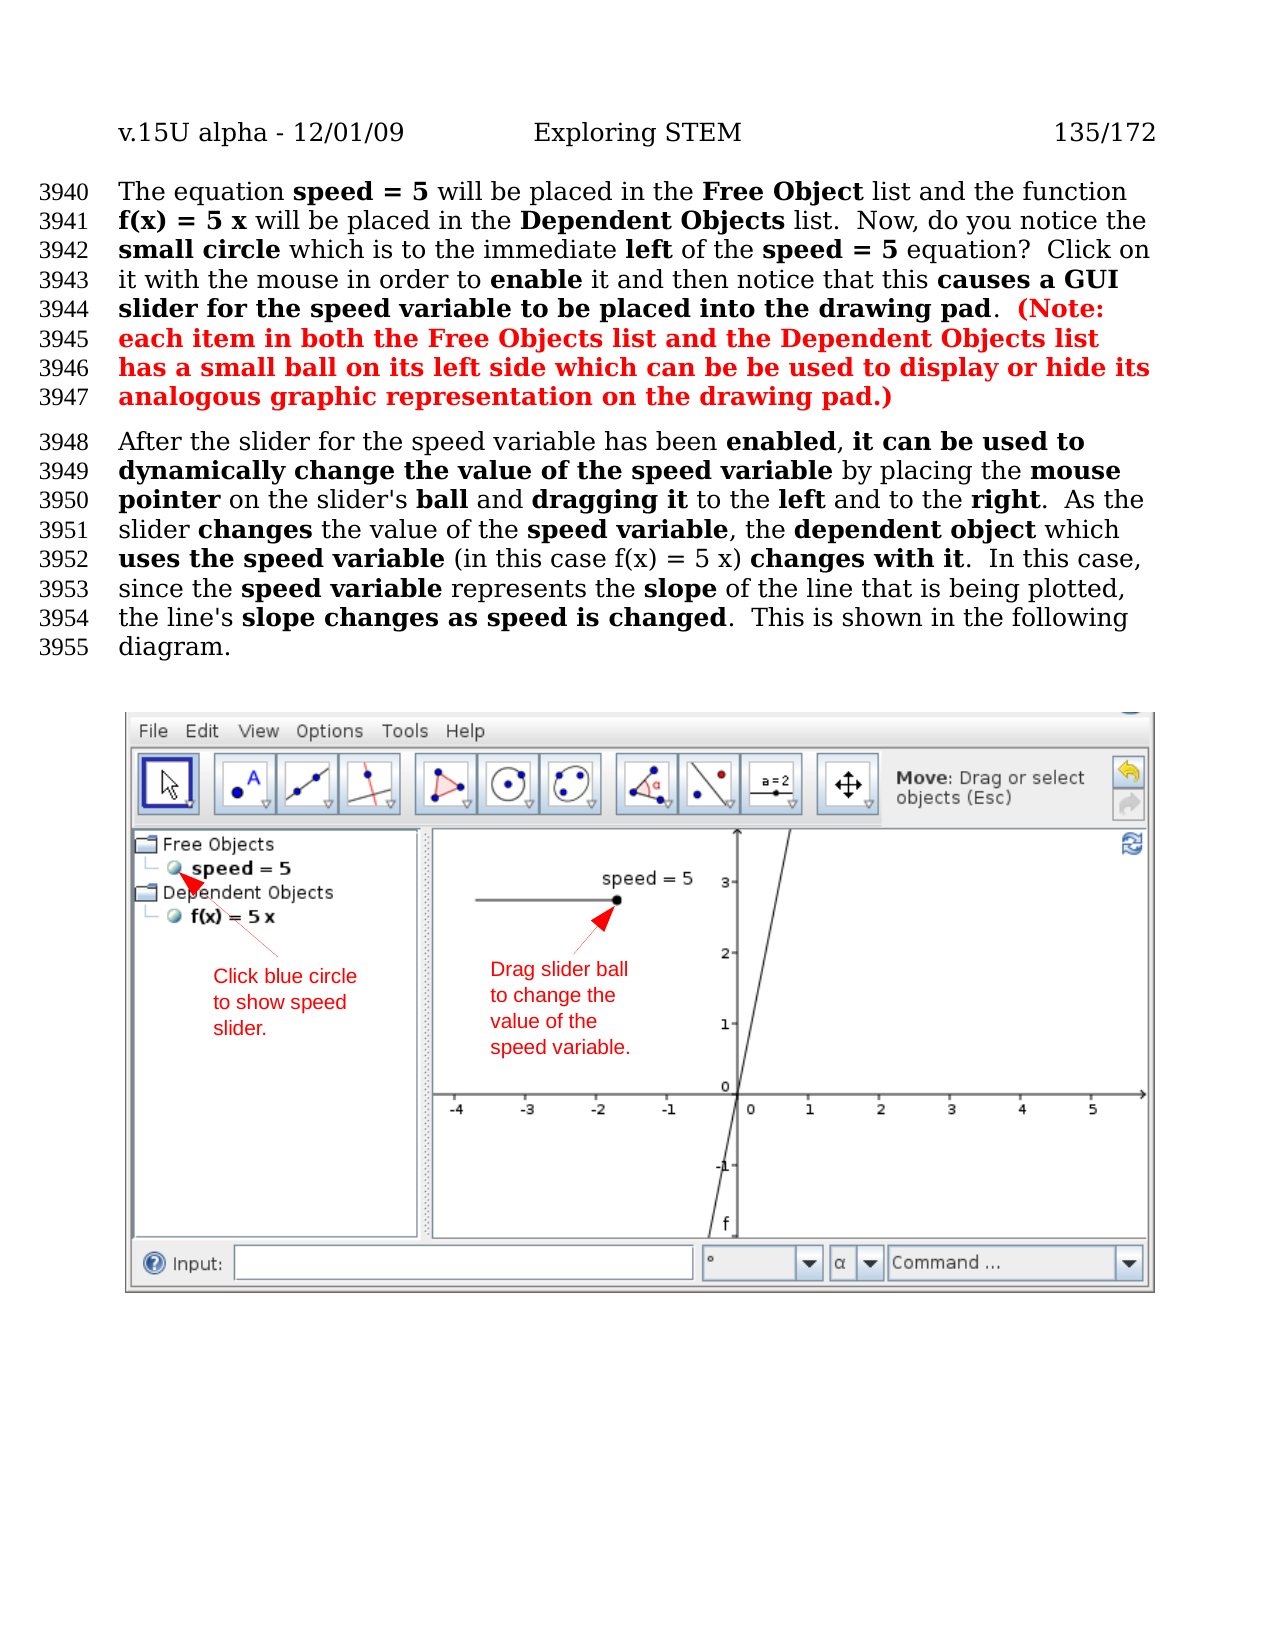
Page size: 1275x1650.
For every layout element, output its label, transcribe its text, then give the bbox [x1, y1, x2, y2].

text The equation speed = 5 will be placed in the Free Object list and the function f(x) = 5 x will be placed in the Dependent Objects list. Now, do you notice the small circle which is to the immediate left of the speed = 5 equation? Click on it with the mouse in order to enable it and then notice that this causes a GUI slider for the speed variable to be placed into the drawing pad. (Note: each item in both the Free Objects list and the Dependent Objects list has a small ball on its left side which can be be used to display or hide its analogous graphic representation on the drawing pad.) [118, 177, 1157, 412]
text After the slider for the speed variable has been enabled, it can be used to dynamically change the value of the speed variable by placing the mouse pointer on the slider's ball and dragging it to the left and to the right. As the slider changes the value of the speed variable, the dependent object which uses the speed variable (in this case f(x) = 5 x) changes with it. In this case, since the speed variable represents the slope of the line that is being plotted, the line's slope changes as speed is changed. This is shown in the following diagram. [118, 427, 1157, 662]
